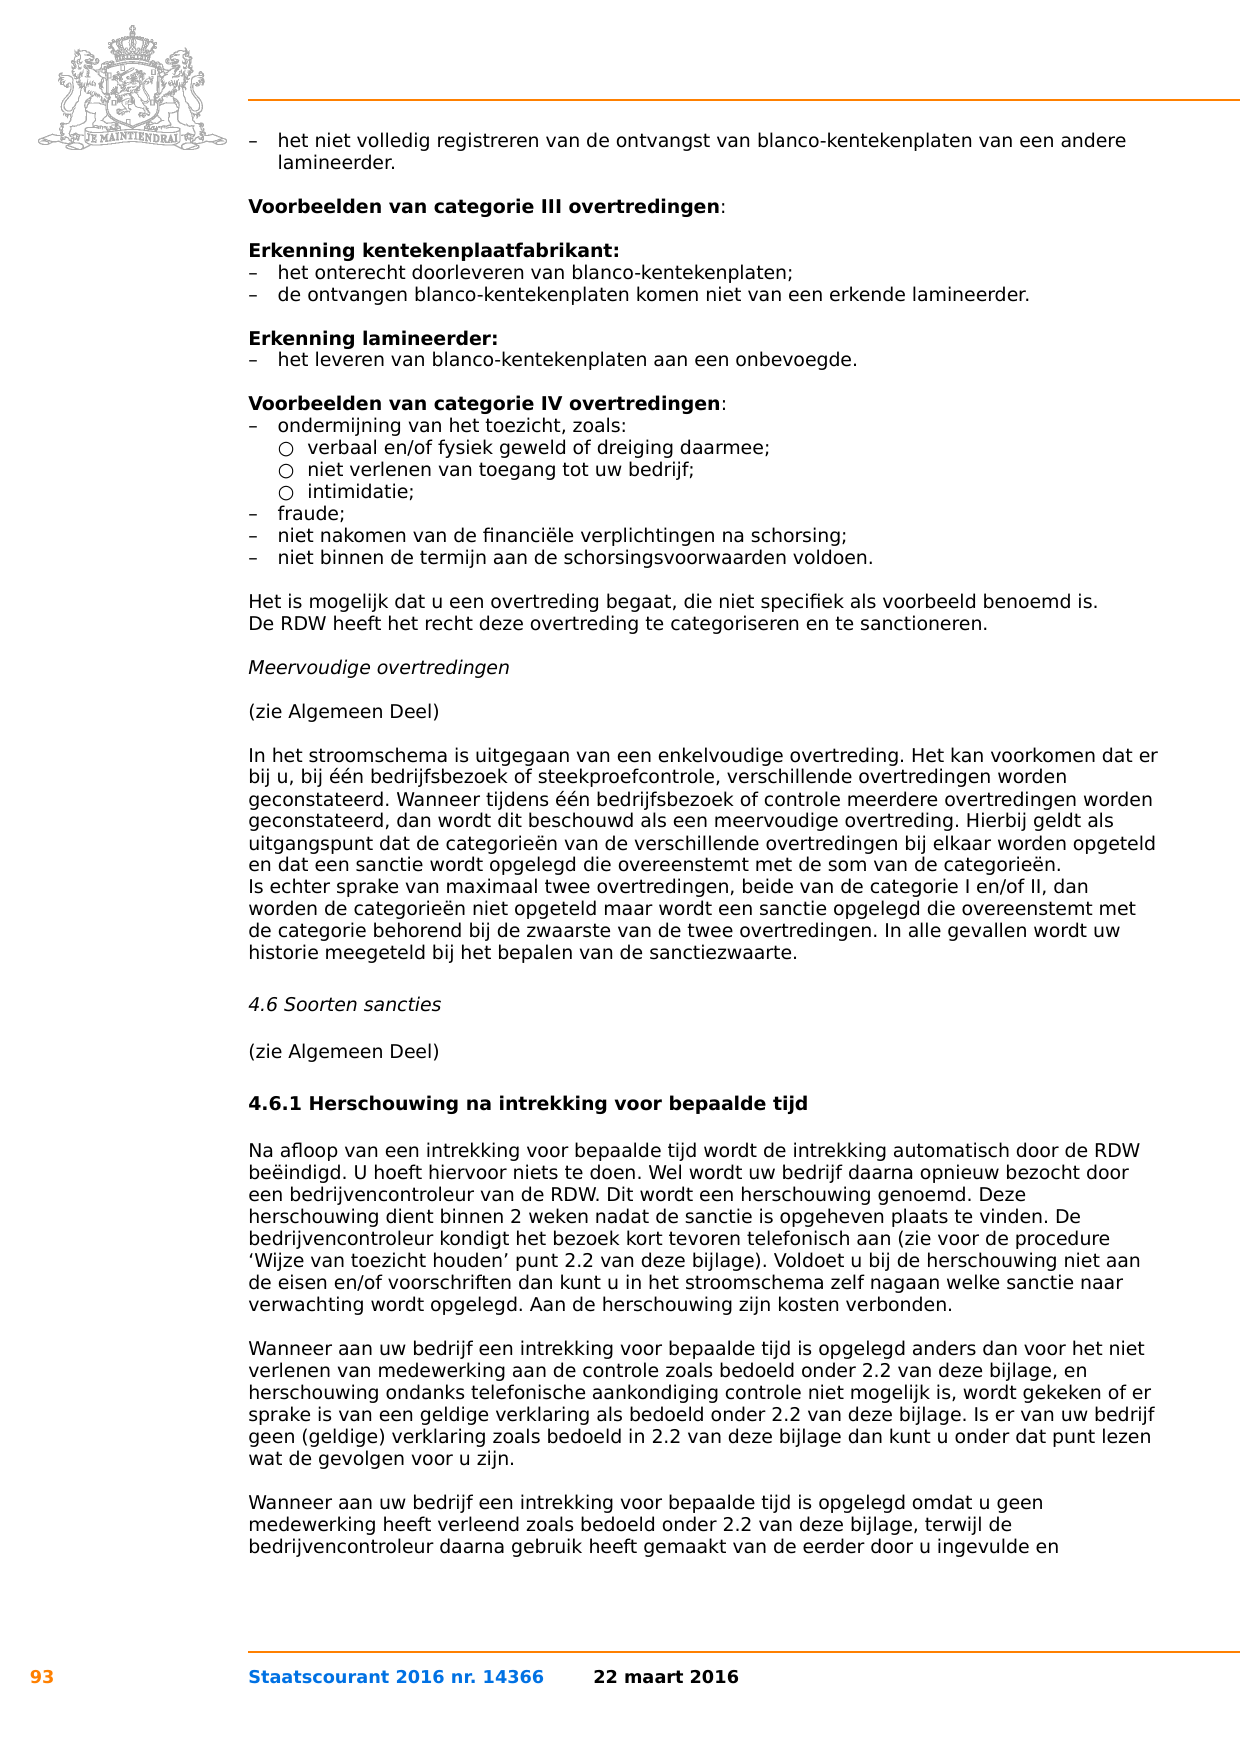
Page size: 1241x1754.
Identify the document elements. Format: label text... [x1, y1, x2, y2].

subtitle 4.6 Soorten sancties [248, 994, 1163, 1016]
subtitle 4.6.1 Herschouwing na intrekking voor bepaalde tijd [248, 1093, 1163, 1115]
text – niet nakomen van de financiële verplichtingen na schorsing; [248, 525, 1163, 547]
subtitle Meervoudige overtredingen [248, 657, 1163, 679]
text (zie Algemeen Deel) [248, 701, 1163, 723]
text – het niet volledig registreren van de ontvangst van blanco-kentekenplaten van een andere lamineerder. [248, 130, 1163, 174]
text – de ontvangen blanco-kentekenplaten komen niet van een erkende lamineerder. [248, 283, 1163, 306]
text Erkenning kentekenplaatfabrikant: [248, 239, 1163, 262]
text Voorbeelden van categorie IV overtredingen: [248, 393, 1163, 415]
text In het stroomschema is uitgegaan van een enkelvoudige overtreding. Het kan voorkomen dat er bij u, bij één bedrijfsbezoek of steekproefcontrole, verschillende overtredingen worden geconstateerd. Wanneer tijdens één bedrijfsbezoek of controle meerdere overtredingen worden geconstateerd, dan wordt dit beschouwd als een meervoudige overtreding. Hierbij geldt als uitgangspunt dat de categorieën van de verschillende overtredingen bij elkaar worden opgeteld en dat een sanctie wordt opgelegd die overeenstemt met de som van de categorieën. [248, 744, 1163, 876]
text – niet binnen de termijn aan de schorsingsvoorwaarden voldoen. [248, 547, 1163, 569]
text – het leveren van blanco-kentekenplaten aan een onbevoegde. [248, 349, 1163, 371]
text Na afloop van een intrekking voor bepaalde tijd wordt de intrekking automatisch door de RDW beëindigd. U hoeft hiervoor niets te doen. Wel wordt uw bedrijf daarna opnieuw bezocht door een bedrijvencontroleur van de RDW. Dit wordt een herschouwing genoemd. Deze herschouwing dient binnen 2 weken nadat de sanctie is opgeheven plaats te vinden. De bedrijvencontroleur kondigt het bezoek kort tevoren telefonisch aan (zie voor de procedure ‘Wijze van toezicht houden’ punt 2.2 van deze bijlage). Voldoet u bij de herschouwing niet aan de eisen en/of voorschriften dan kunt u in het stroomschema zelf nagaan welke sanctie naar verwachting wordt opgelegd. Aan de herschouwing zijn kosten verbonden. [248, 1140, 1163, 1316]
text Het is mogelijk dat u een overtreding begaat, die niet specifiek als voorbeeld benoemd is. [248, 591, 1163, 613]
text – fraude; [248, 503, 1163, 525]
text ○ niet verlenen van toegang tot uw bedrijf; [278, 459, 1163, 481]
text Wanneer aan uw bedrijf een intrekking voor bepaalde tijd is opgelegd anders dan voor het niet verlenen van medewerking aan de controle zoals bedoeld onder 2.2 van deze bijlage, en herschouwing ondanks telefonische aankondiging controle niet mogelijk is, wordt gekeken of er sprake is van een geldige verklaring als bedoeld onder 2.2 van deze bijlage. Is er van uw bedrijf geen (geldige) verklaring zoals bedoeld in 2.2 van deze bijlage dan kunt u onder dat punt lezen wat de gevolgen voor u zijn. [248, 1338, 1163, 1470]
text (zie Algemeen Deel) [248, 1041, 1163, 1063]
text ○ verbaal en/of fysiek geweld of dreiging daarmee; [278, 437, 1163, 459]
text Is echter sprake van maximaal twee overtredingen, beide van de categorie I en/of II, dan worden de categorieën niet opgeteld maar wordt een sanctie opgelegd die overeenstemt met de categorie behorend bij de zwaarste van de twee overtredingen. In alle gevallen wordt uw historie meegeteld bij het bepalen van de sanctiezwaarte. [248, 876, 1163, 964]
text Wanneer aan uw bedrijf een intrekking voor bepaalde tijd is opgelegd omdat u geen medewerking heeft verleend zoals bedoeld onder 2.2 van deze bijlage, terwijl de bedrijvencontroleur daarna gebruik heeft gemaakt van de eerder door u ingevulde en [248, 1492, 1163, 1558]
text De RDW heeft het recht deze overtreding te categoriseren en te sanctioneren. [248, 613, 1163, 635]
text Voorbeelden van categorie III overtredingen: [248, 196, 1163, 218]
text – ondermijning van het toezicht, zoals: [248, 415, 1163, 437]
picture [38, 25, 227, 150]
text Erkenning lamineerder: [248, 327, 1163, 349]
text – het onterecht doorleveren van blanco-kentekenplaten; [248, 262, 1163, 283]
text ○ intimidatie; [278, 481, 1163, 503]
